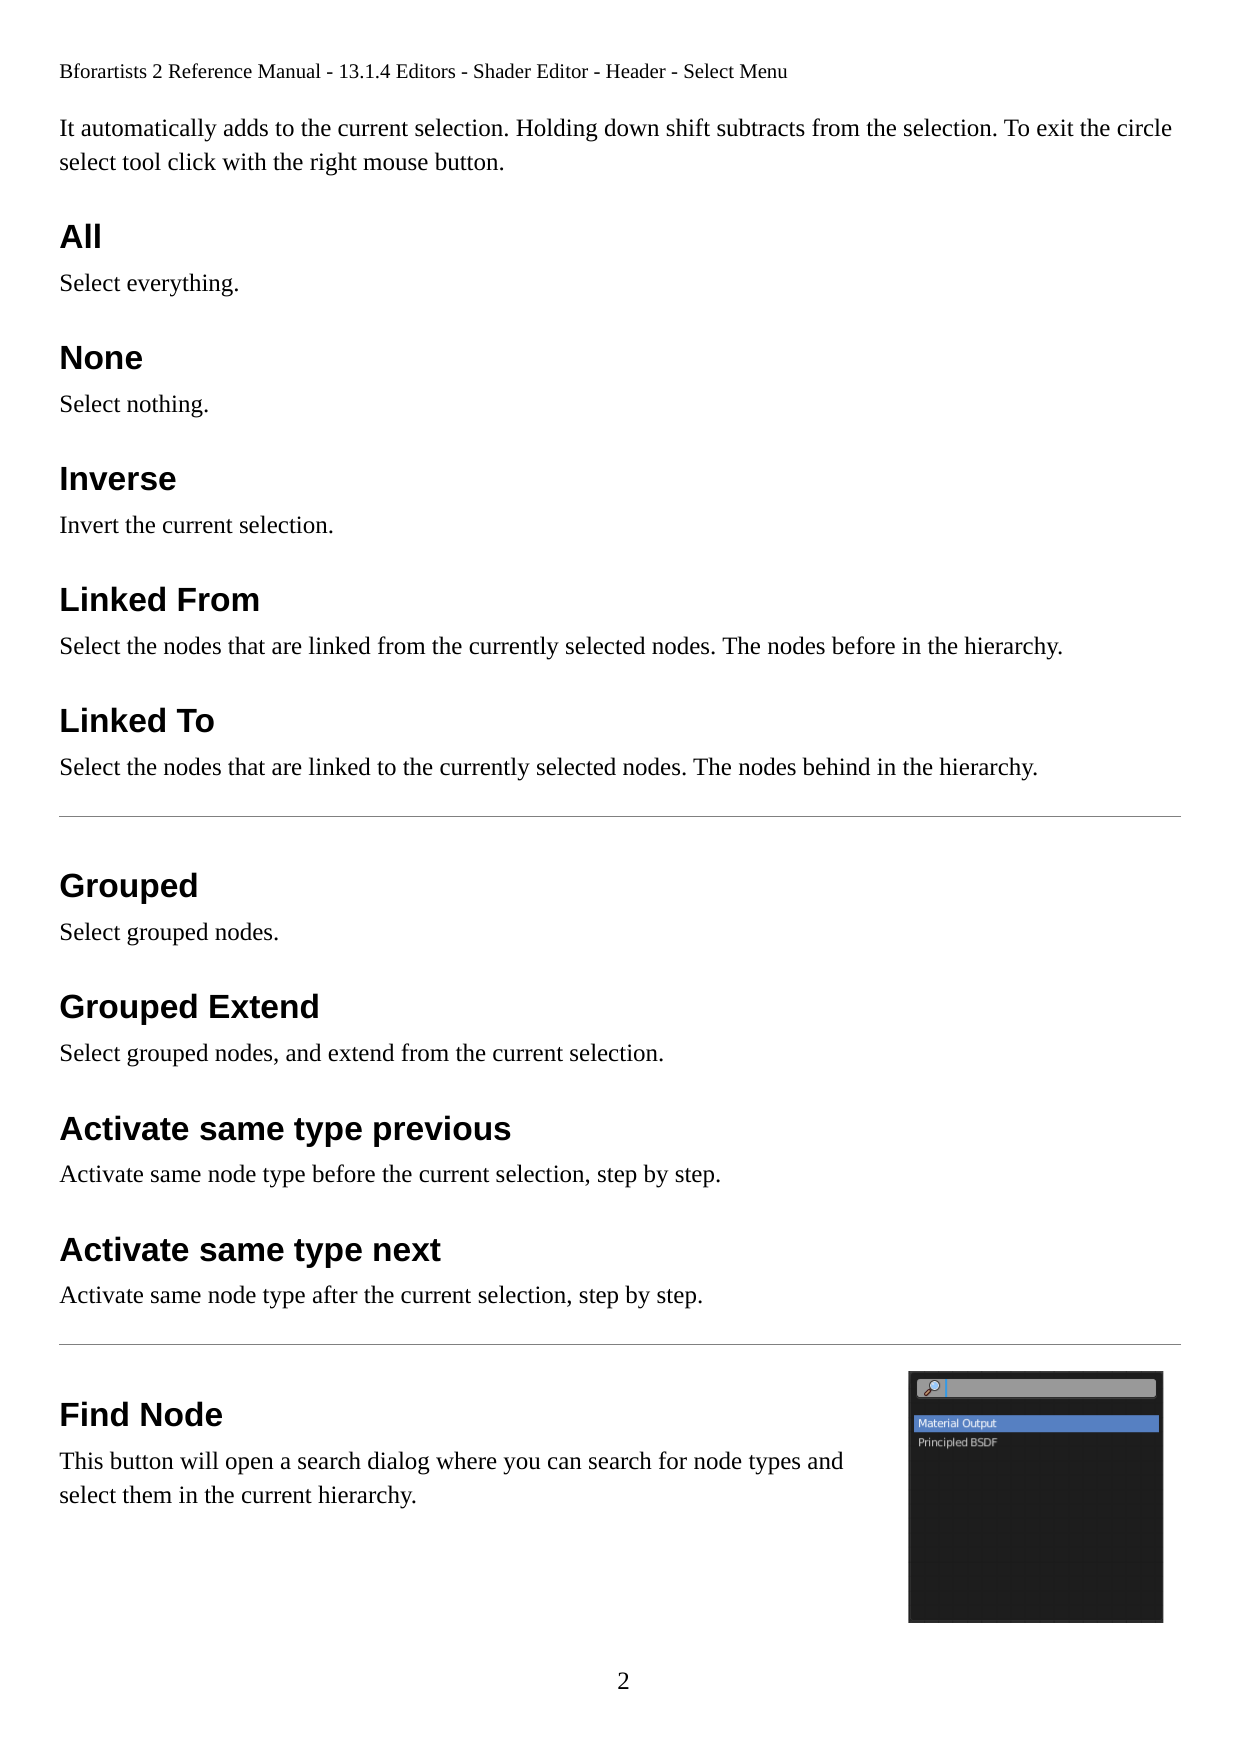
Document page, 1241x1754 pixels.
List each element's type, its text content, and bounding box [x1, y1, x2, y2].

text Select everything. [59, 268, 1181, 297]
text Select grouped nodes. [59, 917, 1181, 946]
text Invert the current selection. [59, 510, 1181, 539]
subtitle Grouped Extend [59, 987, 1181, 1026]
text It automatically adds to the current selection. Holding down shift subtracts from the selection. To exit the circle select tool click with the right mouse button. [59, 113, 1181, 176]
subtitle Activate same type next [59, 1229, 1181, 1268]
text Activate same node type before the current selection, step by step. [59, 1159, 1181, 1188]
subtitle Grouped [59, 866, 1181, 905]
subtitle Inverse [59, 459, 1181, 498]
subtitle Linked From [59, 580, 1181, 619]
text Activate same node type after the current selection, step by step. [59, 1281, 1181, 1309]
text Select the nodes that are linked to the currently selected nodes. The nodes behind in the hierarchy. [59, 752, 1181, 781]
picture [908, 1371, 1164, 1623]
subtitle Find Node [59, 1395, 908, 1433]
text Select grouped nodes, and extend from the current selection. [59, 1038, 1181, 1067]
text Select the nodes that are linked from the currently selected nodes. The nodes before in the hierarchy. [59, 631, 1181, 660]
subtitle Activate same type previous [59, 1108, 1181, 1147]
text Select nothing. [59, 389, 1181, 418]
subtitle All [59, 217, 1181, 256]
subtitle [1164, 1395, 1181, 1433]
subtitle Linked To [59, 701, 1181, 740]
subtitle None [59, 338, 1181, 377]
text This button will open a search dialog where you can search for node types and select them in the current hierarchy. [59, 1446, 908, 1509]
